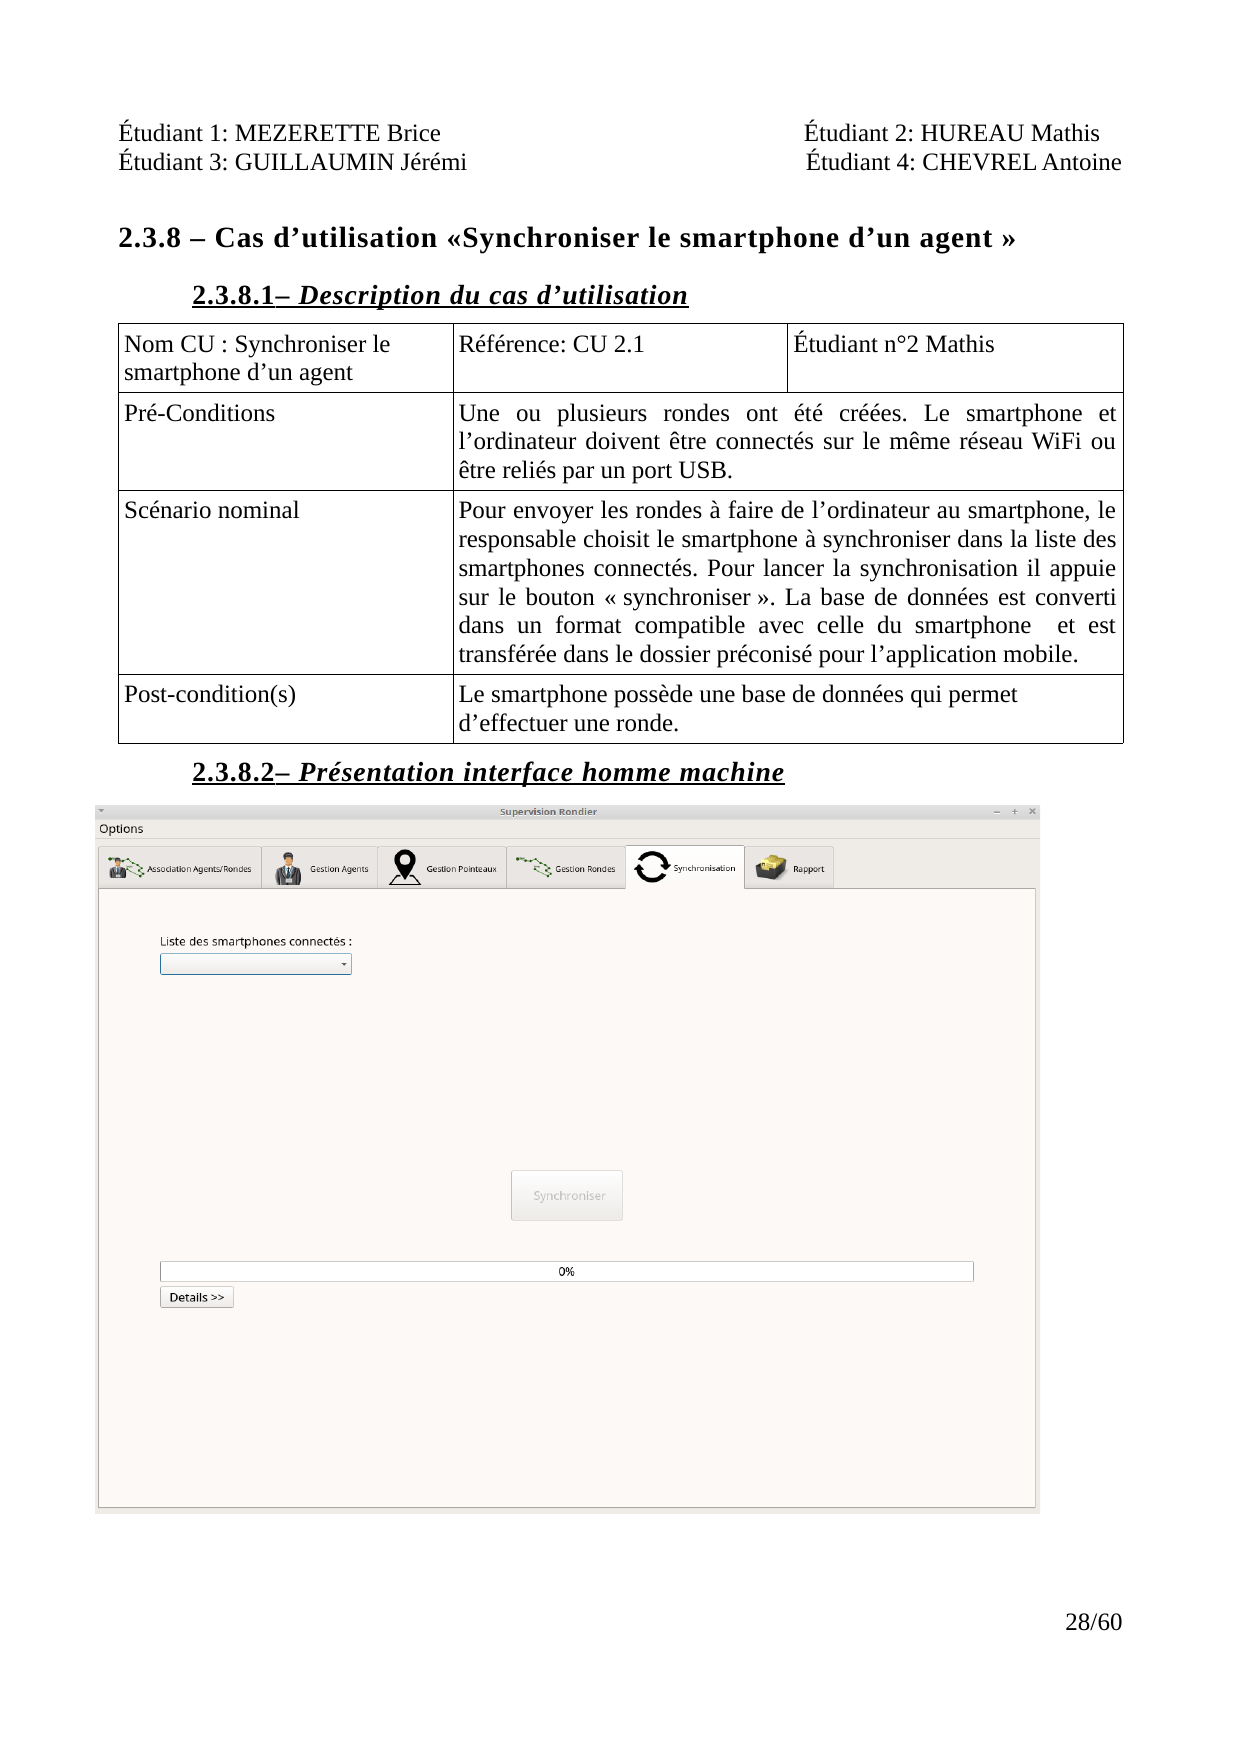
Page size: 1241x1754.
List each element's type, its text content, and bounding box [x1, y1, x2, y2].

table_cell Une ou plusieurs rondes ont été créées. Le smartphone et l’ordinateur doivent être connectés sur le même réseau WiFi ou être reliés par un port USB. [454, 393, 1123, 490]
subtitle 2.3.8.1– Description du cas d’utilisation [118, 278, 1122, 310]
table_header Nom CU : Synchroniser le smartphone d’un agent [119, 324, 453, 392]
table_cell Le smartphone possède une base de données qui permet d’effectuer une ronde. [454, 675, 1123, 743]
table_header Étudiant n°2 Mathis [788, 324, 1123, 392]
table_cell Scénario nominal [119, 491, 453, 674]
table_header Référence: CU 2.1 [454, 324, 787, 392]
table_cell Pour envoyer les rondes à faire de l’ordinateur au smartphone, le responsable choisit le smartphone à synchroniser dans la liste des smartphones connectés. Pour lancer la synchronisation il appuie sur le bouton « synchroniser ». La base de données est converti dans un format compatible avec celle du smartphone et est transférée dans le dossier préconisé pour l’application mobile. [454, 491, 1123, 674]
subtitle 2.3.8 – Cas d’utilisation «Synchroniser le smartphone d’un agent » [118, 220, 1122, 253]
subtitle 2.3.8.2– Présentation interface homme machine [118, 755, 1122, 787]
table_cell Pré-Conditions [119, 393, 453, 490]
table_cell Post-condition(s) [119, 675, 453, 743]
picture [95, 805, 1040, 1514]
